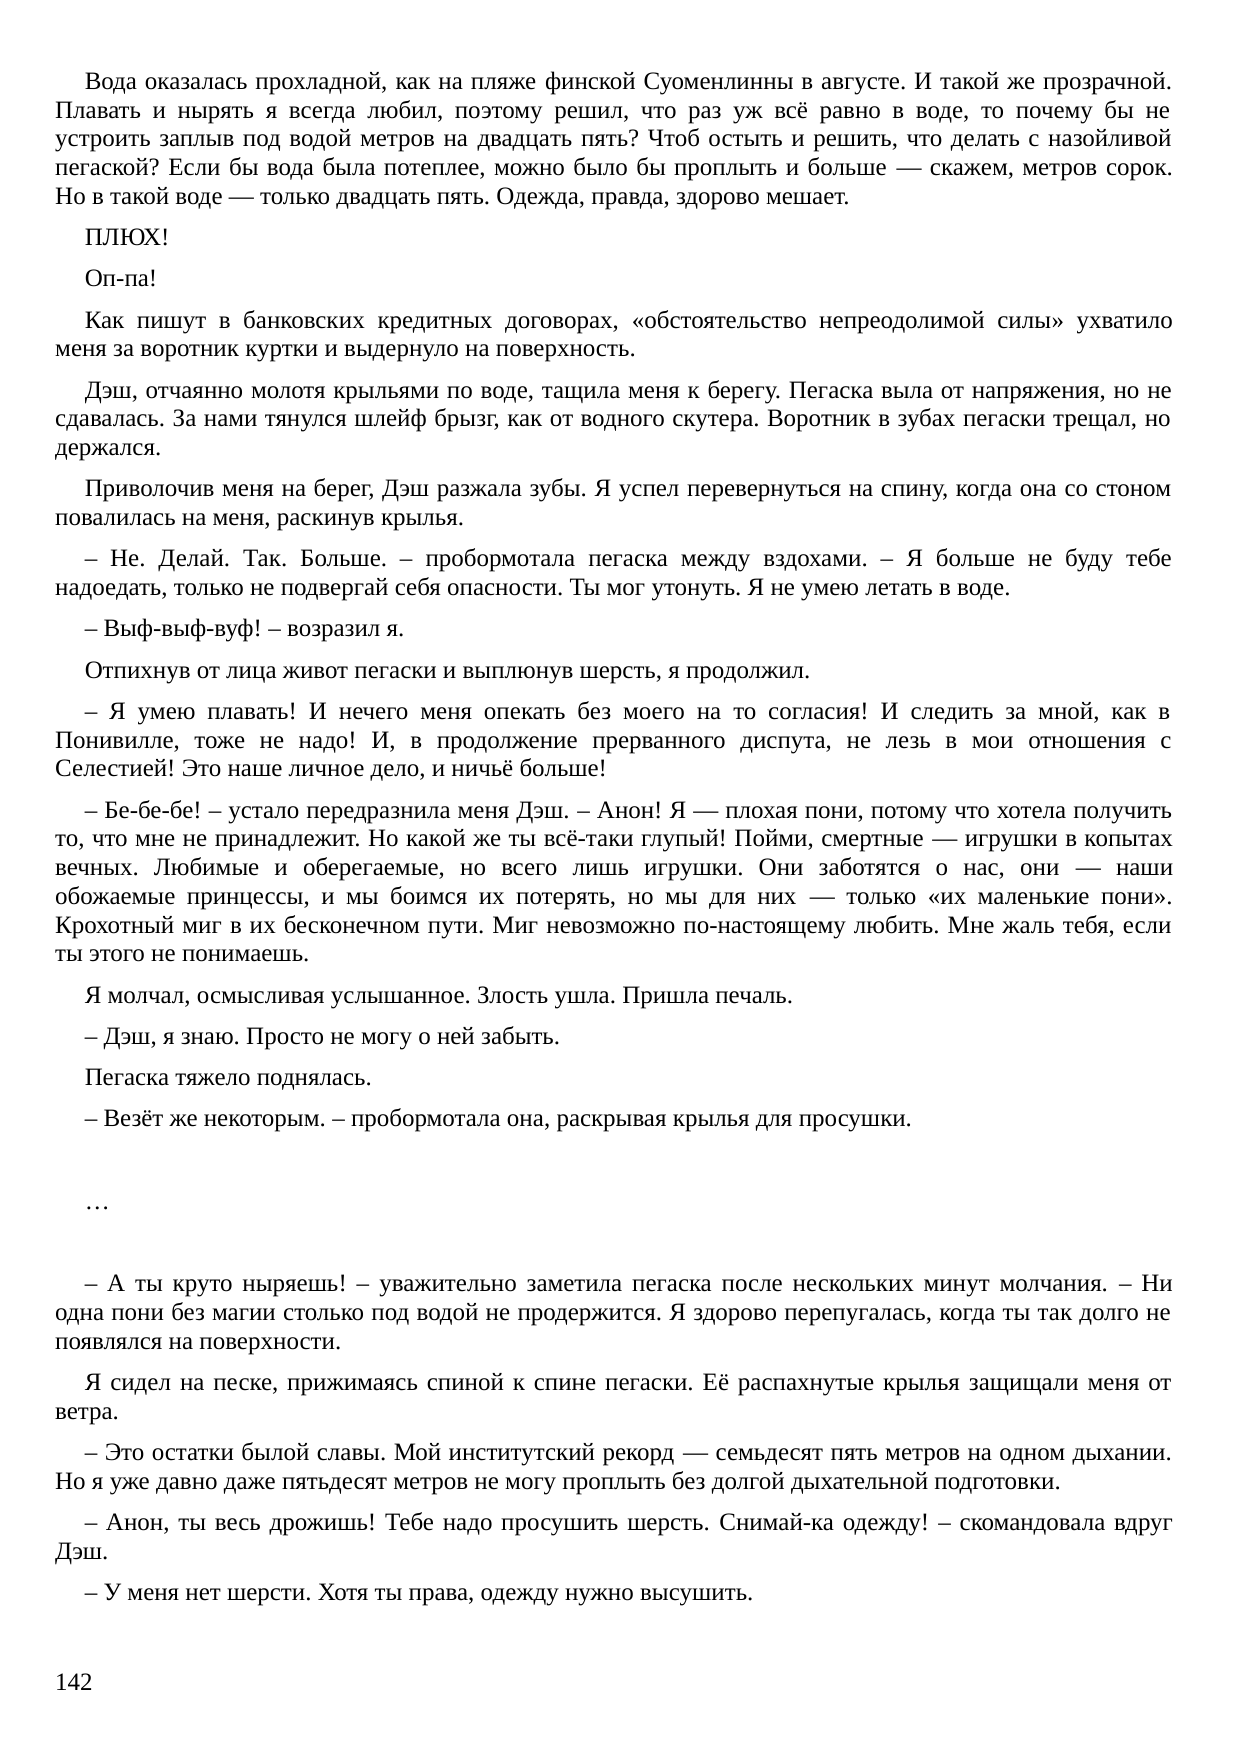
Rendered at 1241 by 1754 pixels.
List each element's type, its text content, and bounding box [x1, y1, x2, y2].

text – Выф-выф-вуф! – возразил я. [55, 613, 1173, 642]
text Пегаска тяжело поднялась. [55, 1062, 1173, 1091]
text – Везёт же некоторым. – пробормотала она, раскрывая крылья для просушки. [55, 1103, 1173, 1132]
text – Дэш, я знаю. Просто не могу о ней забыть. [55, 1021, 1173, 1050]
text Оп-па! [55, 263, 1173, 292]
text Как пишут в банковских кредитных договорах, «обстоятельство непреодолимой силы» ухватило меня за воротник куртки и выдернуло на поверхность. [55, 305, 1173, 362]
text – Анон, ты весь дрожишь! Тебе надо просушить шерсть. Снимай-ка одежду! – скомандовала вдруг Дэш. [55, 1507, 1173, 1565]
text ПЛЮХ! [55, 222, 1173, 251]
text Приволочив меня на берег, Дэш разжала зубы. Я успел перевернуться на спину, когда она со стоном повалилась на меня, раскинув крылья. [55, 473, 1173, 531]
text Я сидел на песке, прижимаясь спиной к спине пегаски. Её распахнутые крылья защищали меня от ветра. [55, 1367, 1173, 1425]
text Вода оказалась прохладной, как на пляже финской Суоменлинны в августе. И такой же прозрачной. Плавать и нырять я всегда любил, поэтому решил, что раз уж всё равно в воде, то почему бы не устроить заплыв под водой метров на двадцать пять? Чтоб остыть и решить, что делать с назойливой пегаской? Если бы вода была потеплее, можно было бы проплыть и больше — скажем, метров сорок. Но в такой воде — только двадцать пять. Одежда, правда, здорово мешает. [55, 66, 1173, 210]
text – Бе-бе-бе! – устало передразнила меня Дэш. – Анон! Я — плохая пони, потому что хотела получить то, что мне не принадлежит. Но какой же ты всё-таки глупый! Пойми, смертные — игрушки в копытах вечных. Любимые и оберегаемые, но всего лишь игрушки. Они заботятся о нас, они — наши обожаемые принцессы, и мы боимся их потерять, но мы для них — только «их маленькие пони». Крохотный миг в их бесконечном пути. Миг невозможно по-настоящему любить. Мне жаль тебя, если ты этого не понимаешь. [55, 795, 1173, 967]
text – У меня нет шерсти. Хотя ты права, одежду нужно высушить. [55, 1577, 1173, 1606]
text Дэш, отчаянно молотя крыльями по воде, тащила меня к берегу. Пегаска выла от напряжения, но не сдавалась. За нами тянулся шлейф брызг, как от водного скутера. Воротник в зубах пегаски трещал, но держался. [55, 375, 1173, 461]
text – Это остатки былой славы. Мой институтский рекорд — семьдесят пять метров на одном дыхании. Но я уже давно даже пятьдесят метров не могу проплыть без долгой дыхательной подготовки. [55, 1437, 1173, 1495]
text Я молчал, осмысливая услышанное. Злость ушла. Пришла печаль. [55, 980, 1173, 1008]
text – Я умею плавать! И нечего меня опекать без моего на то согласия! И следить за мной, как в Понивилле, тоже не надо! И, в продолжение прерванного диспута, не лезь в мои отношения с Селестией! Это наше личное дело, и ничьё больше! [55, 696, 1173, 782]
text – А ты круто ныряешь! – уважительно заметила пегаска после нескольких минут молчания. – Ни одна пони без магии столько под водой не продержится. Я здорово перепугалась, когда ты так долго не появлялся на поверхности. [55, 1268, 1173, 1355]
text Отпихнув от лица живот пегаски и выплюнув шерсть, я продолжил. [55, 655, 1173, 683]
text … [55, 1186, 1173, 1215]
text – Не. Делай. Так. Больше. – пробормотала пегаска между вздохами. – Я больше не буду тебе надоедать, только не подвергай себя опасности. Ты мог утонуть. Я не умею летать в воде. [55, 543, 1173, 601]
